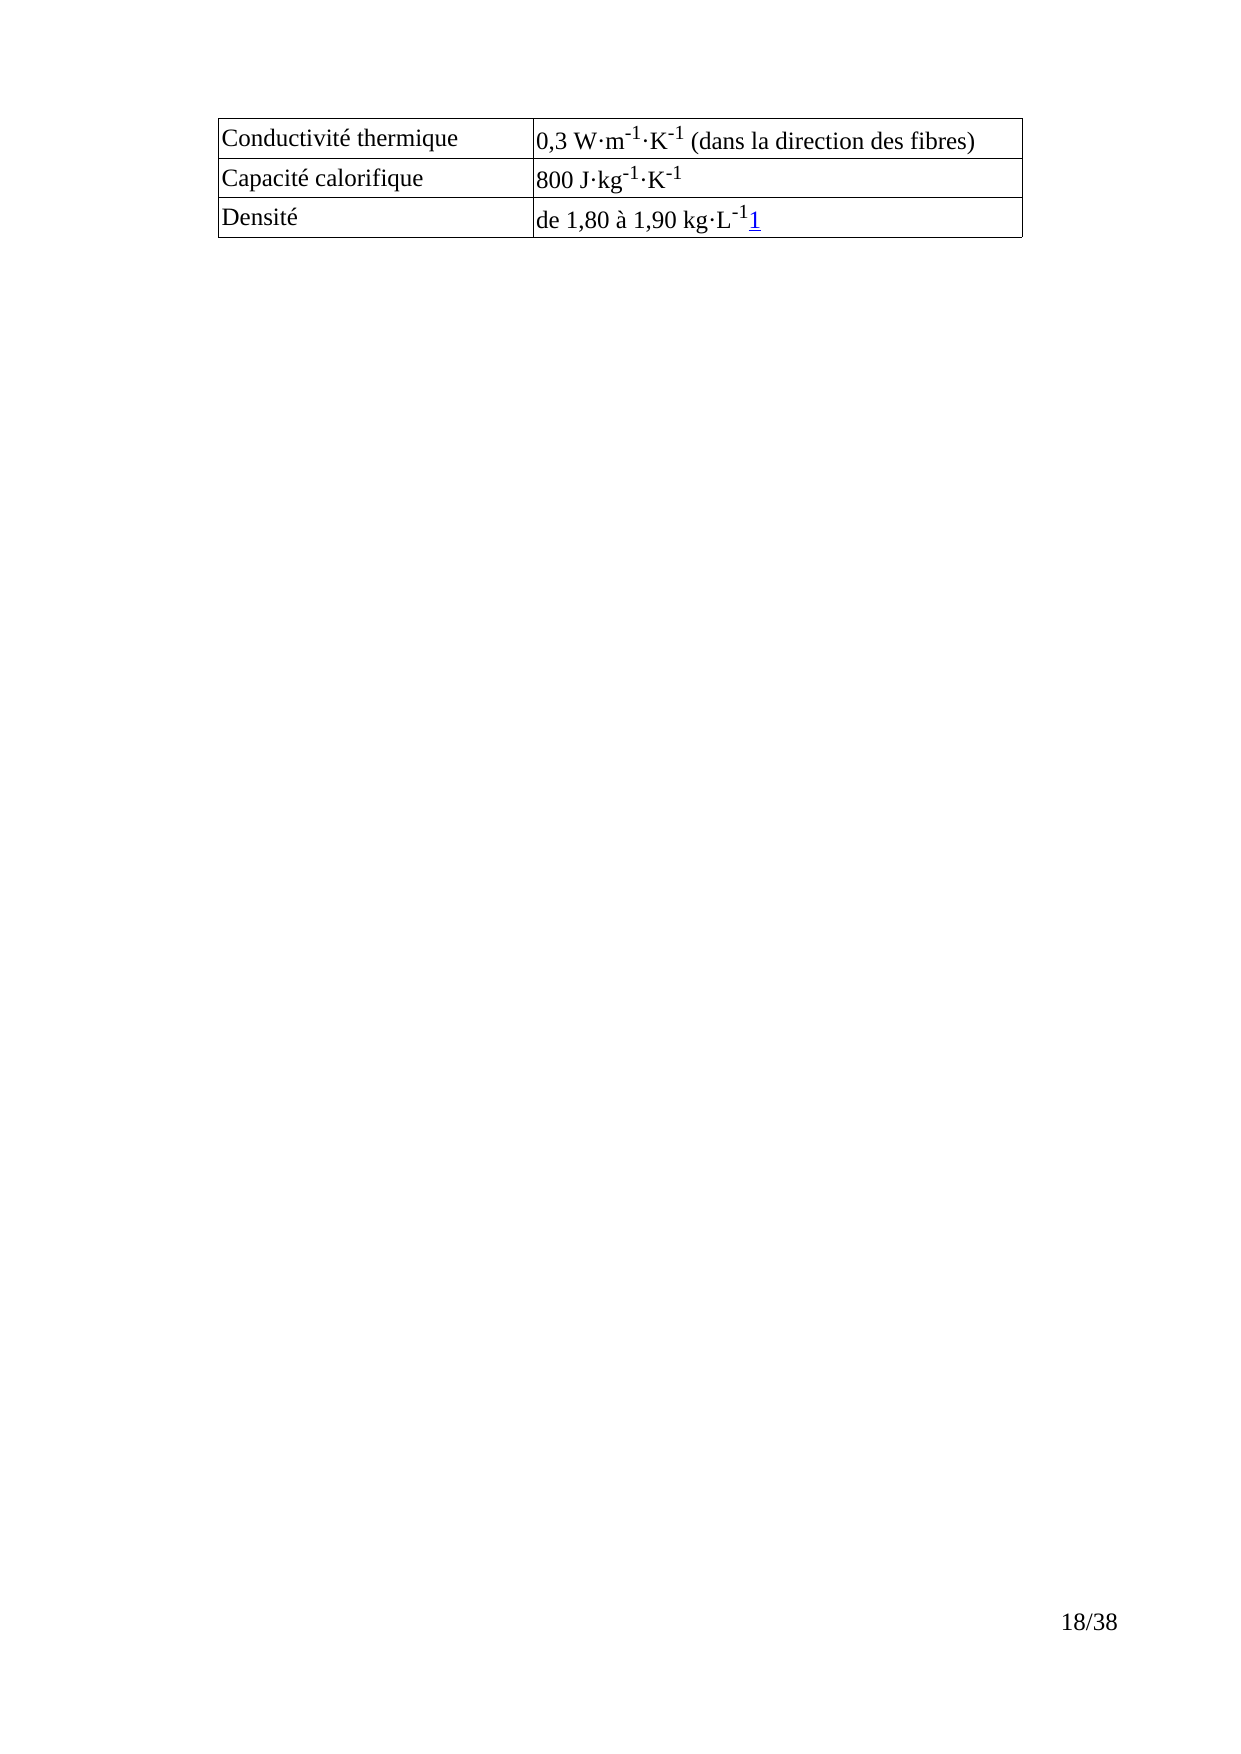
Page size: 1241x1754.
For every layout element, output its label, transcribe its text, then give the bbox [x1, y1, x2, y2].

table_cell Conductivité thermique [219, 119, 533, 158]
table_cell Densité [219, 198, 533, 237]
table_cell 800 J·kg-1·K-1 [534, 159, 1022, 197]
table_cell 0,3 W·m-1·K-1 (dans la direction des fibres) [534, 119, 1022, 158]
table_cell de 1,80 à 1,90 kg·L-11 [534, 198, 1022, 237]
table_cell Capacité calorifique [219, 159, 533, 197]
